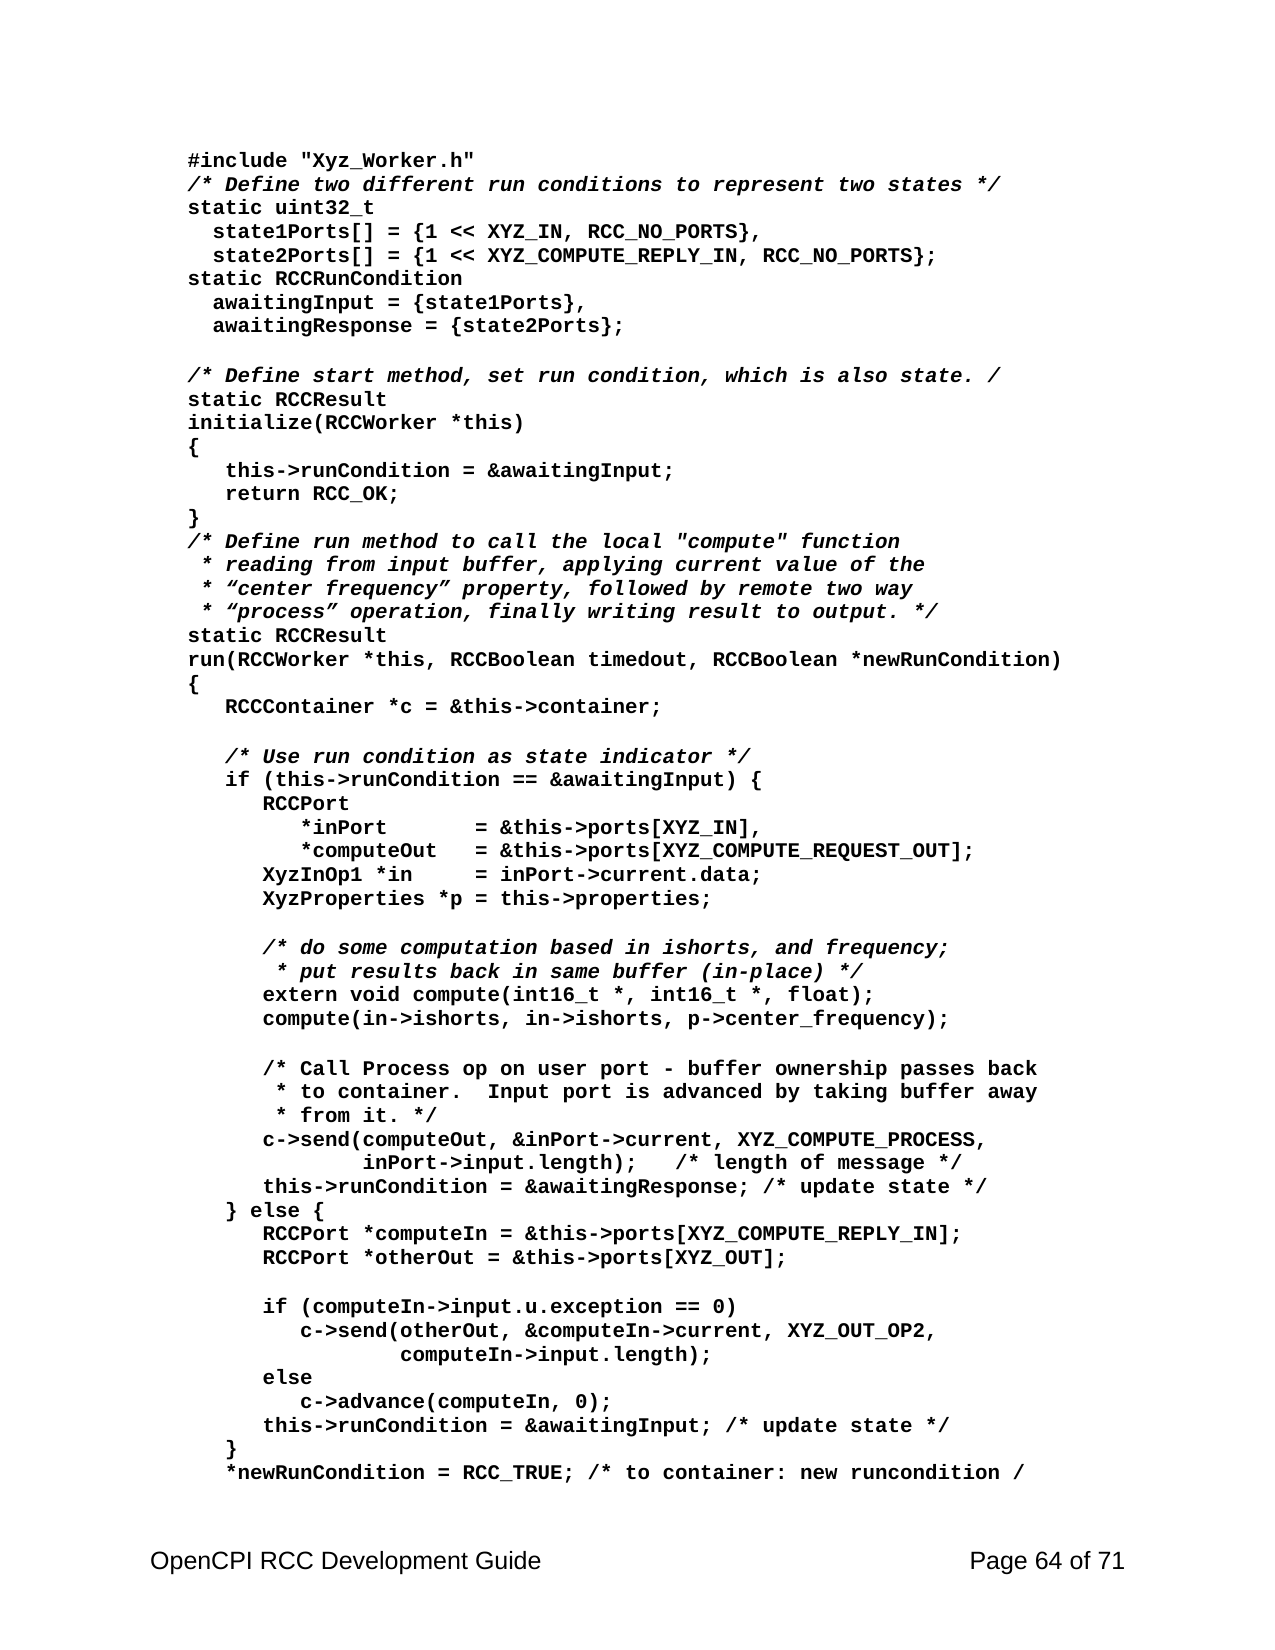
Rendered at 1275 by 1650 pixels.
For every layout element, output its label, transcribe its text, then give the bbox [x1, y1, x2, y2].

text #include "Xyz_Worker.h" /* Define two different run conditions to represent two states */ static uint32_t state1Ports[] = {1 << XYZ_IN, RCC_NO_PORTS}, state2Ports[] = {1 << XYZ_COMPUTE_REPLY_IN, RCC_NO_PORTS}; static RCCRunCondition awaitingInput = {state1Ports}, awaitingResponse = {state2Ports}; /* Define start method, set run condition, which is also state. / static RCCResult initialize(RCCWorker *this) { this->runCondition = &awaitingInput; return RCC_OK; } /* Define run method to call the local "compute" function * reading from input buffer, applying current value of the * “center frequency” property, followed by remote two way * “process” operation, finally writing result to output. */ static RCCResult run(RCCWorker *this, RCCBoolean timedout, RCCBoolean *newRunCondition) { RCCContainer *c = &this->container; /* Use run condition as state indicator */ if (this->runCondition == &awaitingInput) { RCCPort *inPort = &this->ports[XYZ_IN], *computeOut = &this->ports[XYZ_COMPUTE_REQUEST_OUT]; XyzInOp1 *in = inPort->current.data; XyzProperties *p = this->properties; /* do some computation based in ishorts, and frequency; * put results back in same buffer (in-place) */ extern void compute(int16_t *, int16_t *, float); compute(in->ishorts, in->ishorts, p->center_frequency); /* Call Process op on user port - buffer ownership passes back * to container. Input port is advanced by taking buffer away * from it. */ c->send(computeOut, &inPort->current, XYZ_COMPUTE_PROCESS, inPort->input.length); /* length of message */ this->runCondition = &awaitingResponse; /* update state */ } else { RCCPort *computeIn = &this->ports[XYZ_COMPUTE_REPLY_IN]; RCCPort *otherOut = &this->ports[XYZ_OUT]; if (computeIn->input.u.exception == 0) c->send(otherOut, &computeIn->current, XYZ_OUT_OP2, computeIn->input.length); else c->advance(computeIn, 0); this->runCondition = &awaitingInput; /* update state */ } *newRunCondition = RCC_TRUE; /* to container: new runcondition / [187, 150, 1125, 1486]
